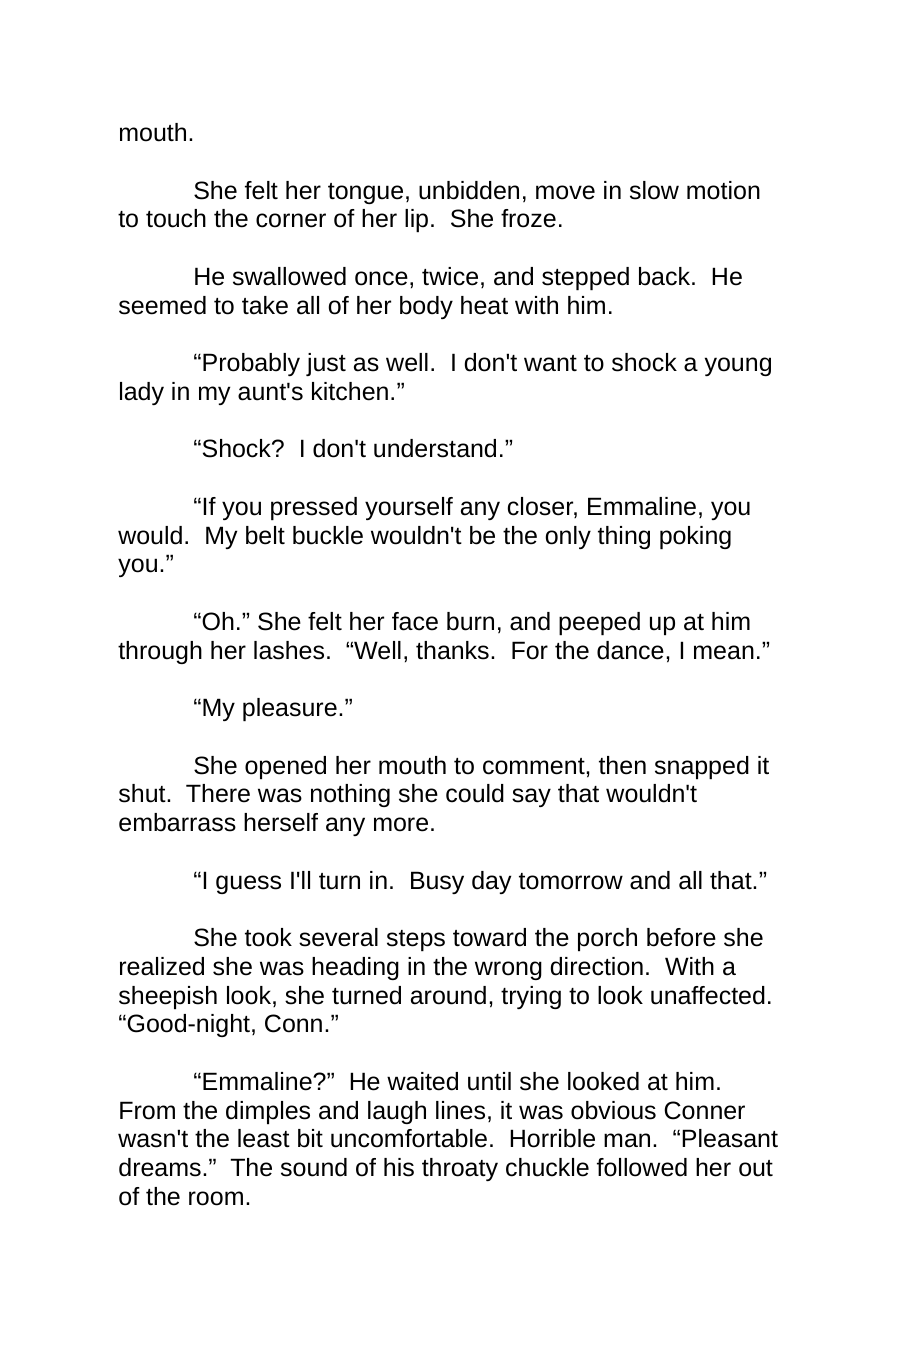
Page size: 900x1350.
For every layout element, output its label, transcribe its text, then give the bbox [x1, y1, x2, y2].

text “My pleasure.” [118, 693, 782, 722]
text “Emmaline?” He waited until she looked at him. From the dimples and laugh lines, it was obvious Conner wasn't the least bit uncomfortable. Horrible man. “Pleasant dreams.” The sound of his throaty chuckle followed her out of the room. [118, 1067, 782, 1211]
text She opened her mouth to comment, then snapped it shut. There was nothing she could say that wouldn't embarrass herself any more. [118, 751, 782, 837]
text “Oh.” She felt her face burn, and peeped up at him through her lashes. “Well, thanks. For the dance, I mean.” [118, 607, 782, 664]
text “I guess I'll turn in. Busy day tomorrow and all that.” [118, 866, 782, 894]
text mouth. [118, 118, 782, 147]
text She felt her tongue, unbidden, move in slow motion to touch the corner of her lip. She froze. [118, 176, 782, 233]
text “Probably just as well. I don't want to shock a young lady in my aunt's kitchen.” [118, 348, 782, 406]
text He swallowed once, twice, and stepped back. He seemed to take all of her body heat with him. [118, 262, 782, 319]
text She took several steps toward the porch before she realized she was heading in the wrong direction. With a sheepish look, she turned around, trying to look unaffected. “Good-night, Conn.” [118, 923, 782, 1038]
text “If you pressed yourself any closer, Emmaline, you would. My belt buckle wouldn't be the only thing poking you.” [118, 492, 782, 578]
text “Shock? I don't understand.” [118, 434, 782, 463]
